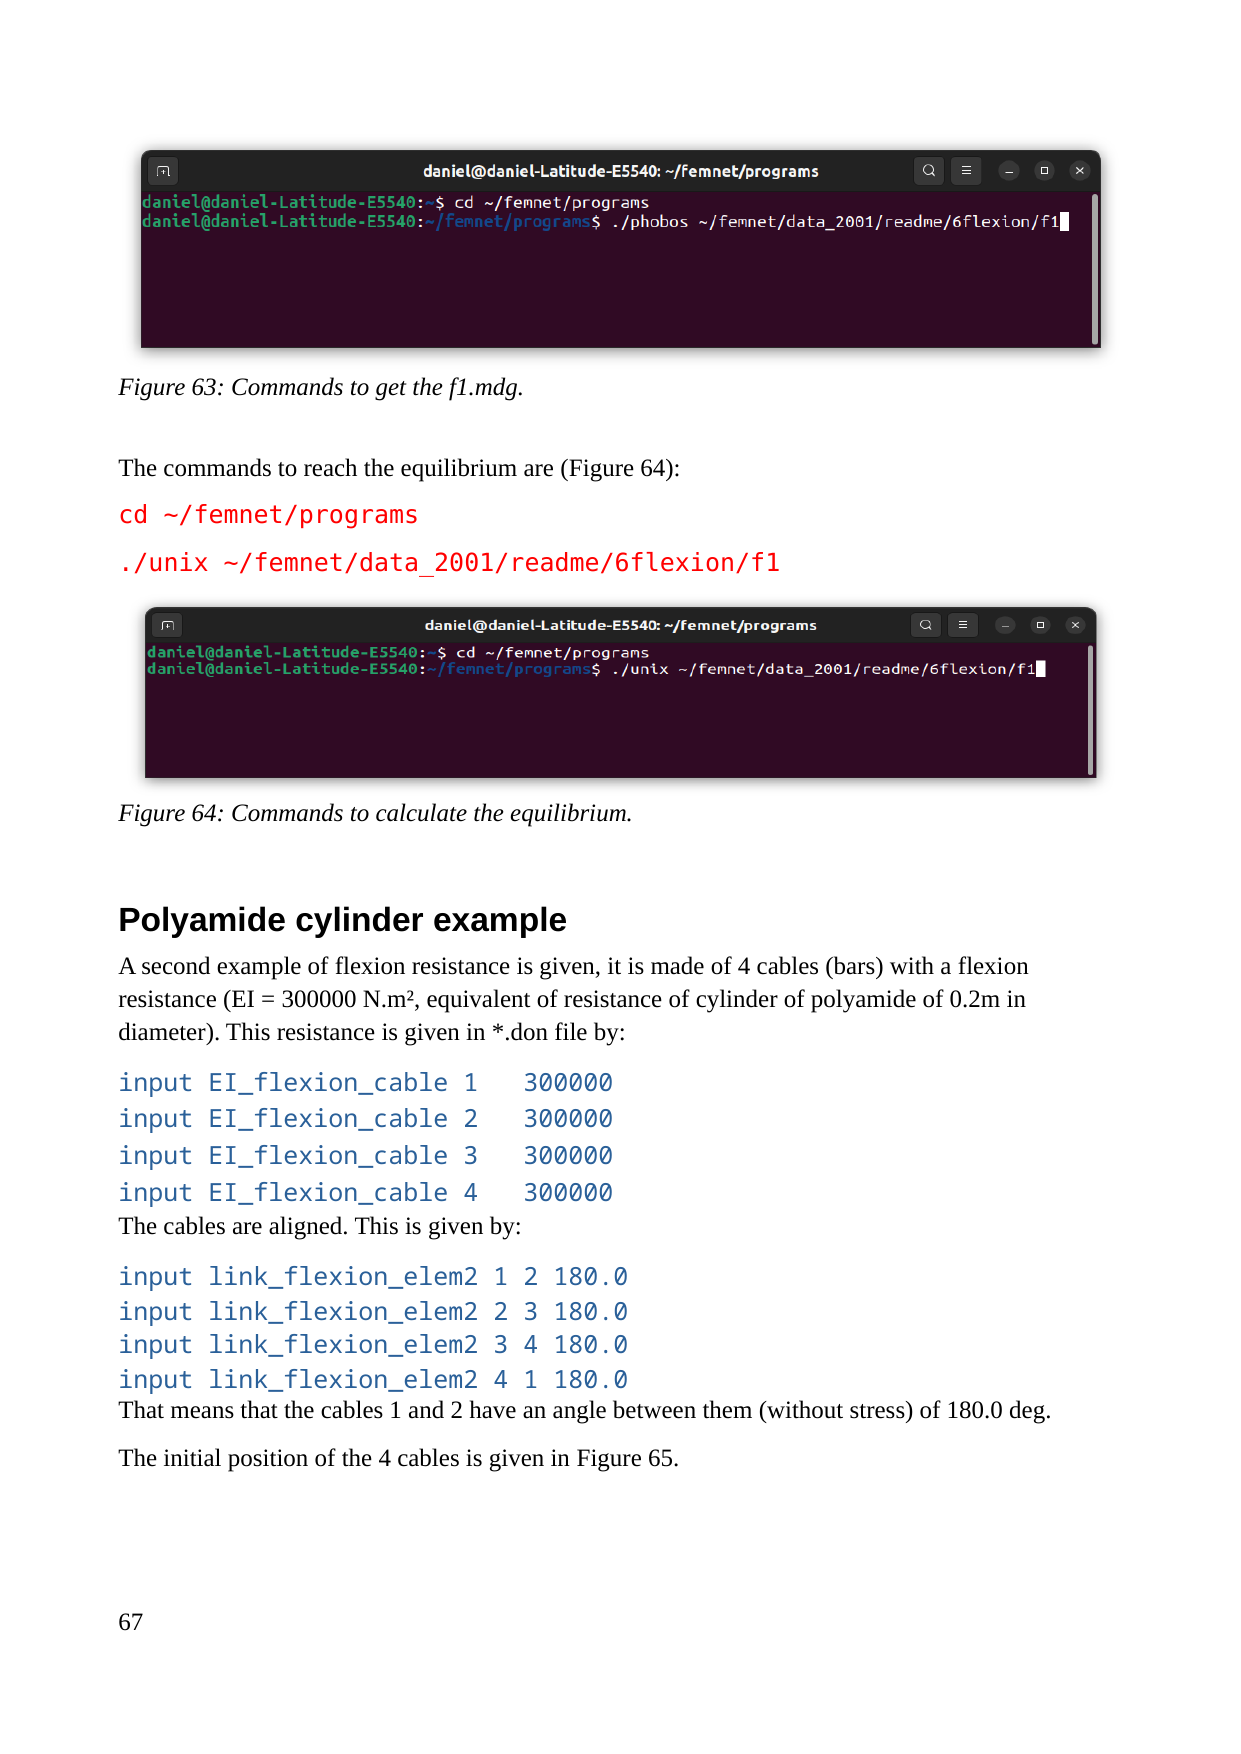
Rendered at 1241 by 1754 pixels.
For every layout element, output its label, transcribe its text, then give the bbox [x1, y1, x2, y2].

text input EI_flexion_cable 2 300000 [118, 1101, 1122, 1135]
text input link_flexion_elem2 3 4 180.0 [118, 1327, 1122, 1361]
picture [123, 591, 1118, 799]
text The commands to reach the equilibrium are (Figure 64): [118, 453, 1122, 482]
text input link_flexion_elem2 1 2 180.0 [118, 1259, 1122, 1293]
text That means that the cables 1 and 2 have an angle between them (without stress) of 180.0 deg. [118, 1395, 1122, 1424]
picture [118, 130, 1123, 372]
text input EI_flexion_cable 3 300000 [118, 1138, 1122, 1172]
text input link_flexion_elem2 4 1 180.0 [118, 1361, 1122, 1395]
text The initial position of the 4 cables is given in Figure 65. [118, 1443, 1122, 1472]
text input EI_flexion_cable 4 300000 [118, 1175, 1122, 1209]
text input link_flexion_elem2 2 3 180.0 [118, 1293, 1122, 1327]
text A second example of flexion resistance is given, it is made of 4 cables (bars) with a flexion resistance (EI = 300000 N.m², equivalent of resistance of cylinder of polyamide of 0.2m in diameter). This resistance is given in *.don file by: [118, 951, 1122, 1046]
text ./unix ~/femnet/data_2001/readme/6flexion/f1 [118, 548, 1122, 578]
subtitle Polyamide cylinder example [118, 899, 1122, 938]
text cd ~/femnet/programs [118, 500, 1122, 529]
text Figure 64: Commands to calculate the equilibrium. [118, 799, 1122, 827]
text input EI_flexion_cable 1 300000 [118, 1064, 1122, 1098]
text The cables are aligned. This is given by: [118, 1211, 1122, 1240]
text Figure 63: Commands to get the f1.mdg. [118, 372, 1122, 400]
